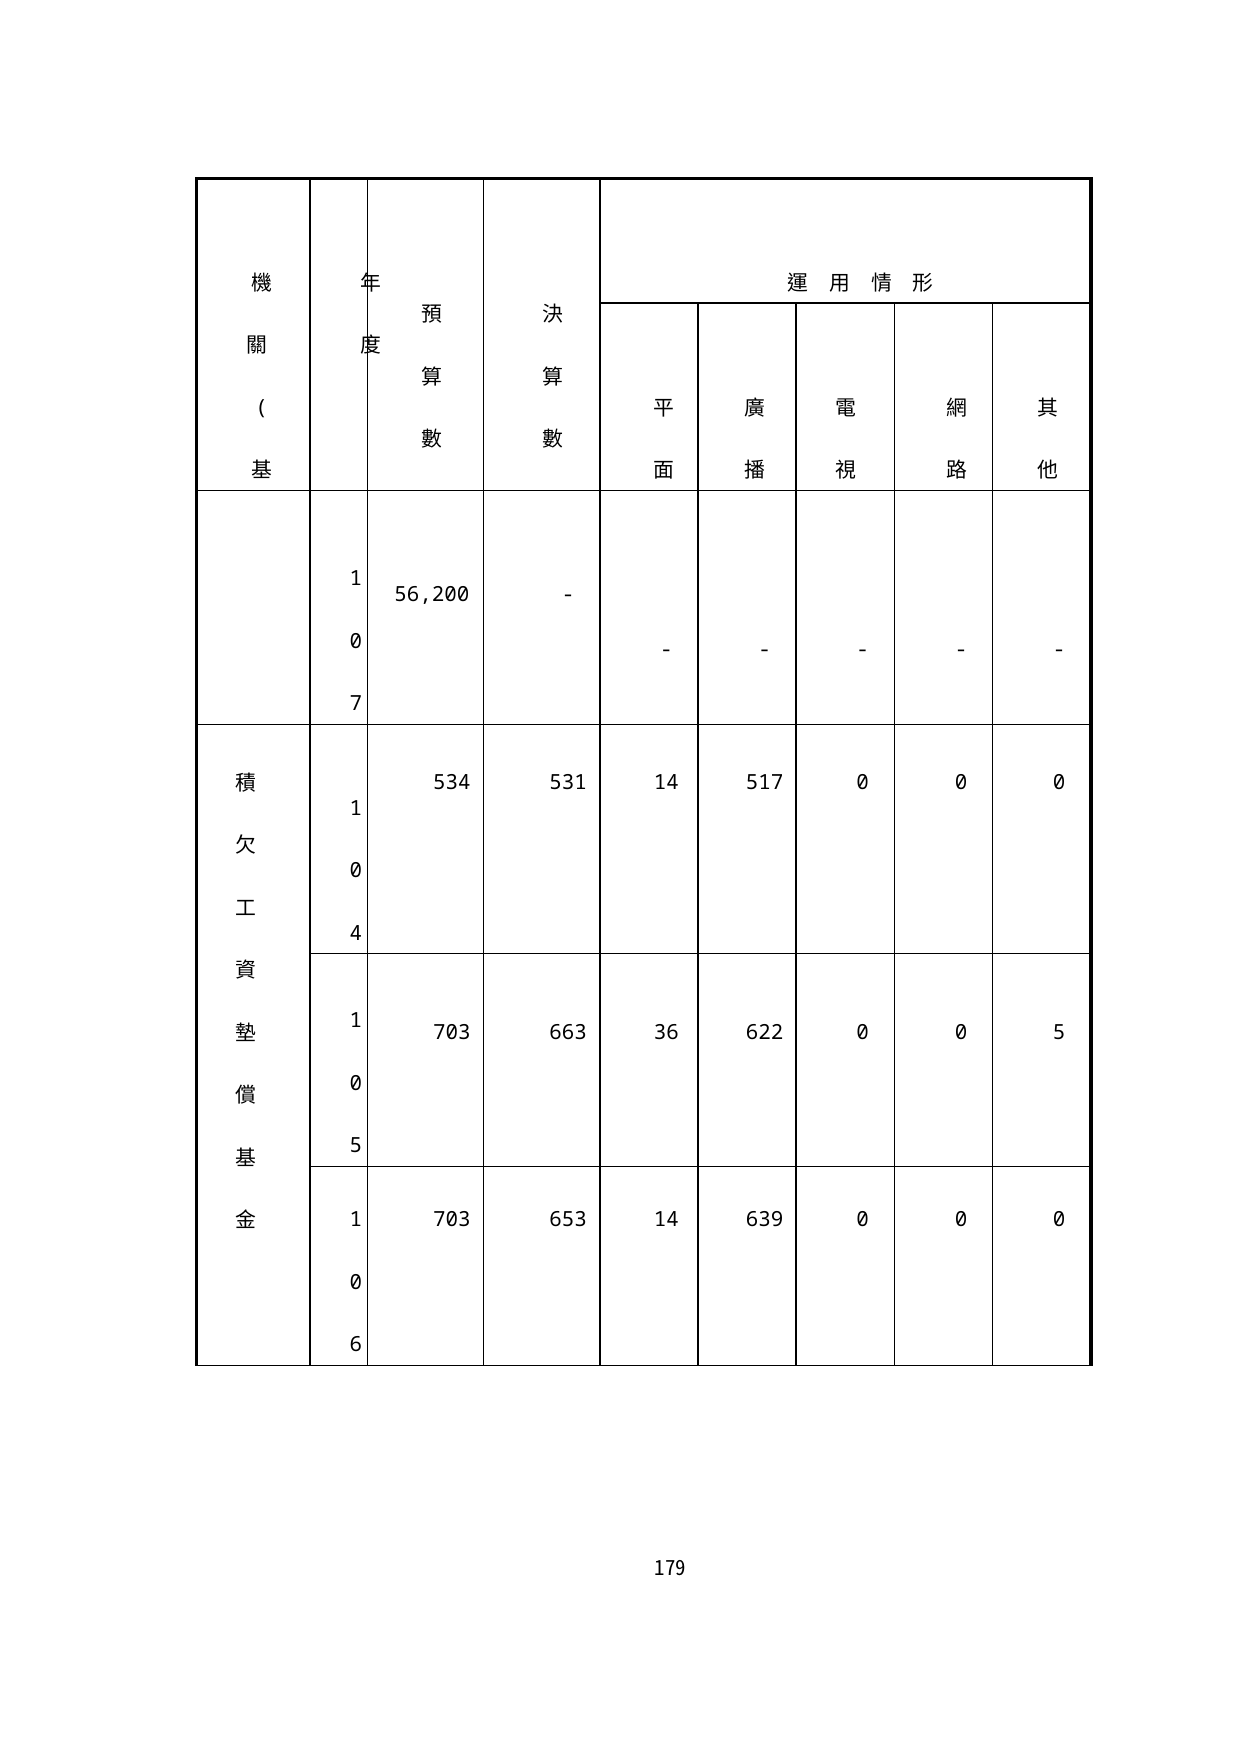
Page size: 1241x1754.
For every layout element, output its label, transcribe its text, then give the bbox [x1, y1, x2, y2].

table_cell 639 [699, 1167, 795, 1365]
table_cell - [601, 491, 697, 723]
table_cell 5 [993, 954, 1089, 1166]
table_cell 653 [484, 1167, 599, 1365]
table_cell 0 [797, 1167, 894, 1365]
table_cell - [895, 491, 992, 723]
table_header 運用情形 [601, 180, 1089, 302]
table_cell 0 [797, 725, 894, 953]
table_cell - [484, 491, 599, 723]
table_cell 663 [484, 954, 599, 1166]
table_header 預算數 [368, 180, 483, 490]
table_cell 電視 [797, 304, 894, 490]
table_cell 平面 [601, 304, 697, 490]
table_cell 107 [311, 491, 367, 723]
table_cell 0 [993, 1167, 1089, 1365]
table_cell 其他 [993, 304, 1089, 490]
table_cell 36 [601, 954, 697, 1166]
table_cell 廣播 [699, 304, 795, 490]
table_cell 56,200 [368, 491, 483, 723]
table_cell 622 [699, 954, 795, 1166]
table_cell 106 [311, 1167, 367, 1365]
table_cell - [797, 491, 894, 723]
table_cell 703 [368, 954, 483, 1166]
table_cell - [993, 491, 1089, 723]
table_cell 534 [368, 725, 483, 953]
table_cell 0 [797, 954, 894, 1166]
table_cell 517 [699, 725, 795, 953]
table_cell 0 [895, 725, 992, 953]
table_cell 0 [993, 725, 1089, 953]
table_header 機關(基金)名稱 [198, 180, 309, 490]
table_cell 703 [368, 1167, 483, 1365]
table_cell [198, 491, 309, 723]
table_header 決算數 [484, 180, 599, 490]
table_cell 14 [601, 725, 697, 953]
table_cell 531 [484, 725, 599, 953]
table_cell 網路 [895, 304, 992, 490]
table_cell 0 [895, 954, 992, 1166]
table_header 年度 [311, 180, 367, 490]
table_cell 積欠工資墊償基金 [198, 725, 309, 1365]
table_cell 0 [895, 1167, 992, 1365]
table_cell - [699, 491, 795, 723]
table_cell 14 [601, 1167, 697, 1365]
table_cell 104 [311, 725, 367, 953]
table_cell 105 [311, 954, 367, 1166]
